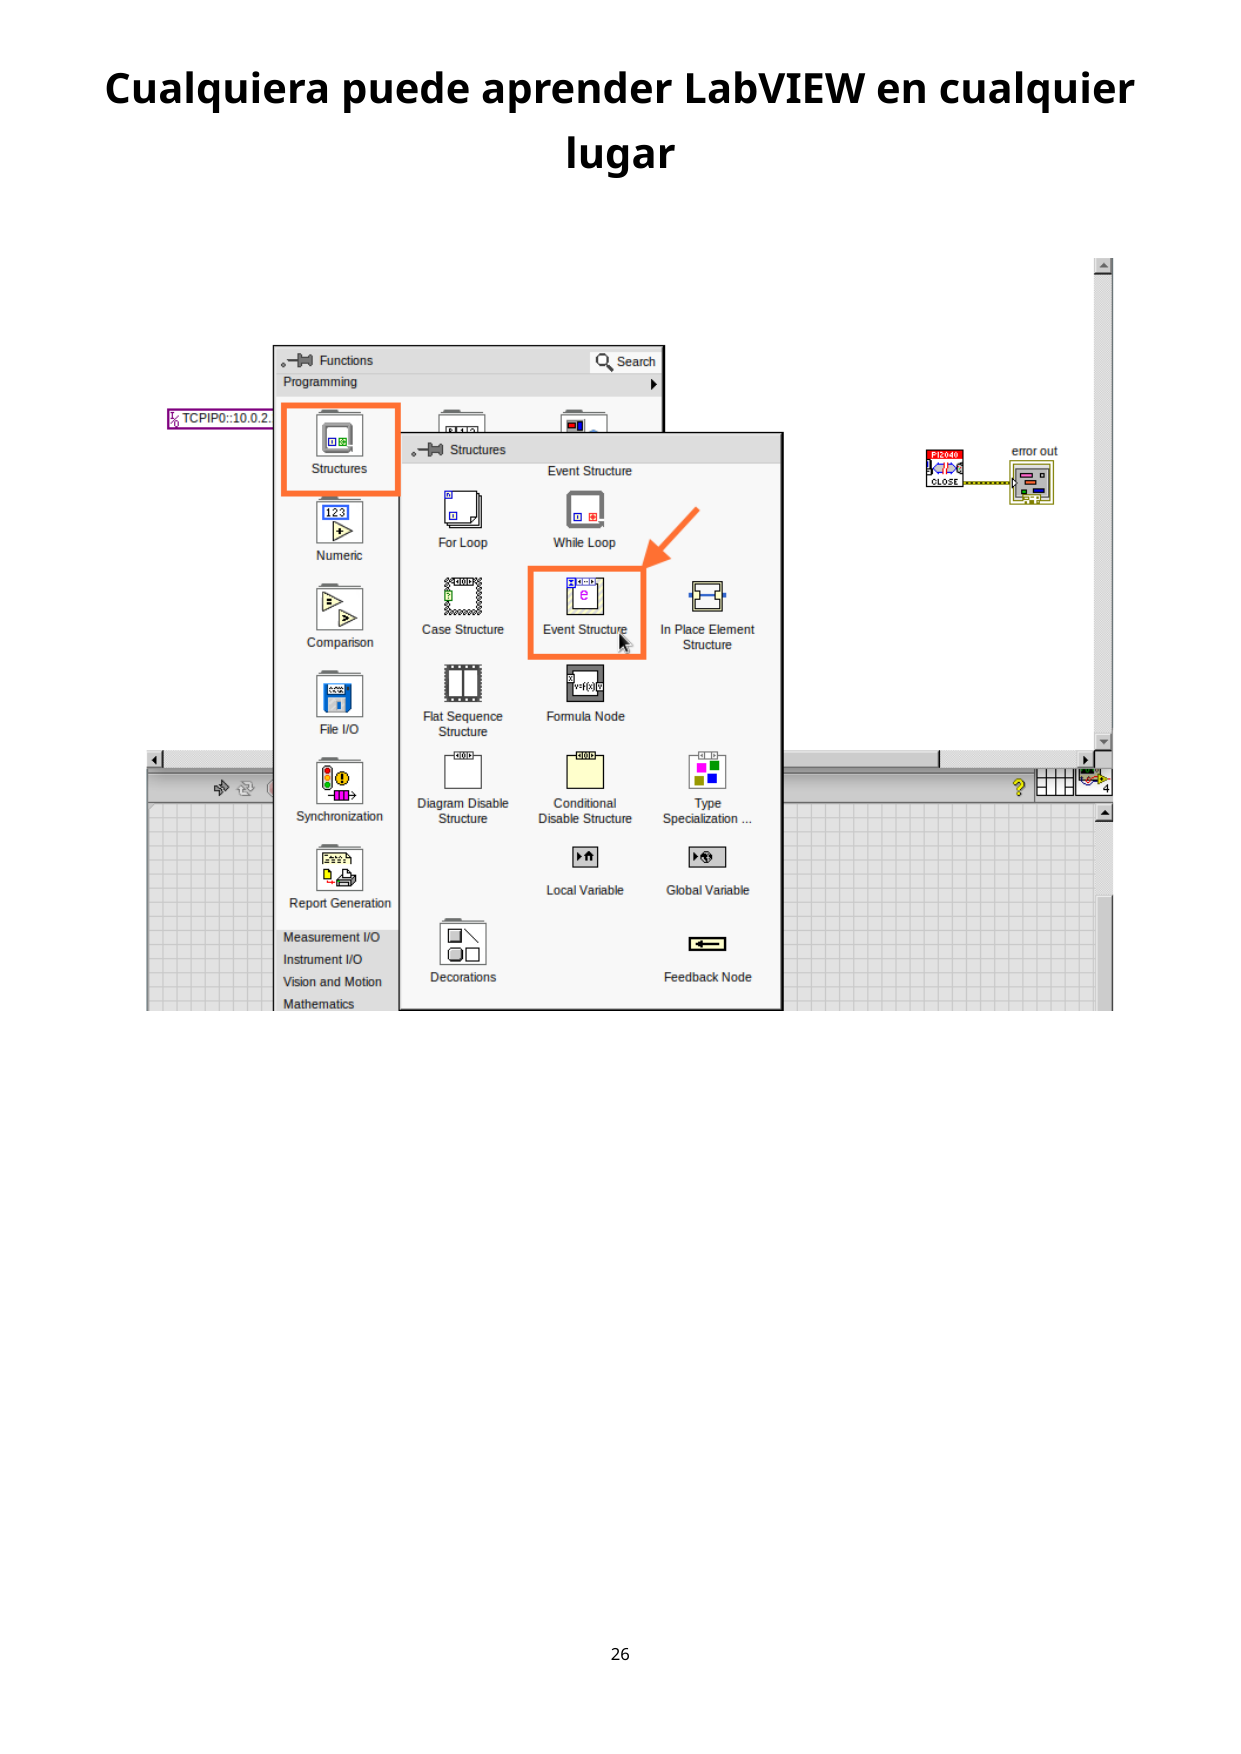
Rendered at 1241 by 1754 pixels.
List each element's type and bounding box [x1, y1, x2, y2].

picture [146, 258, 1114, 1011]
